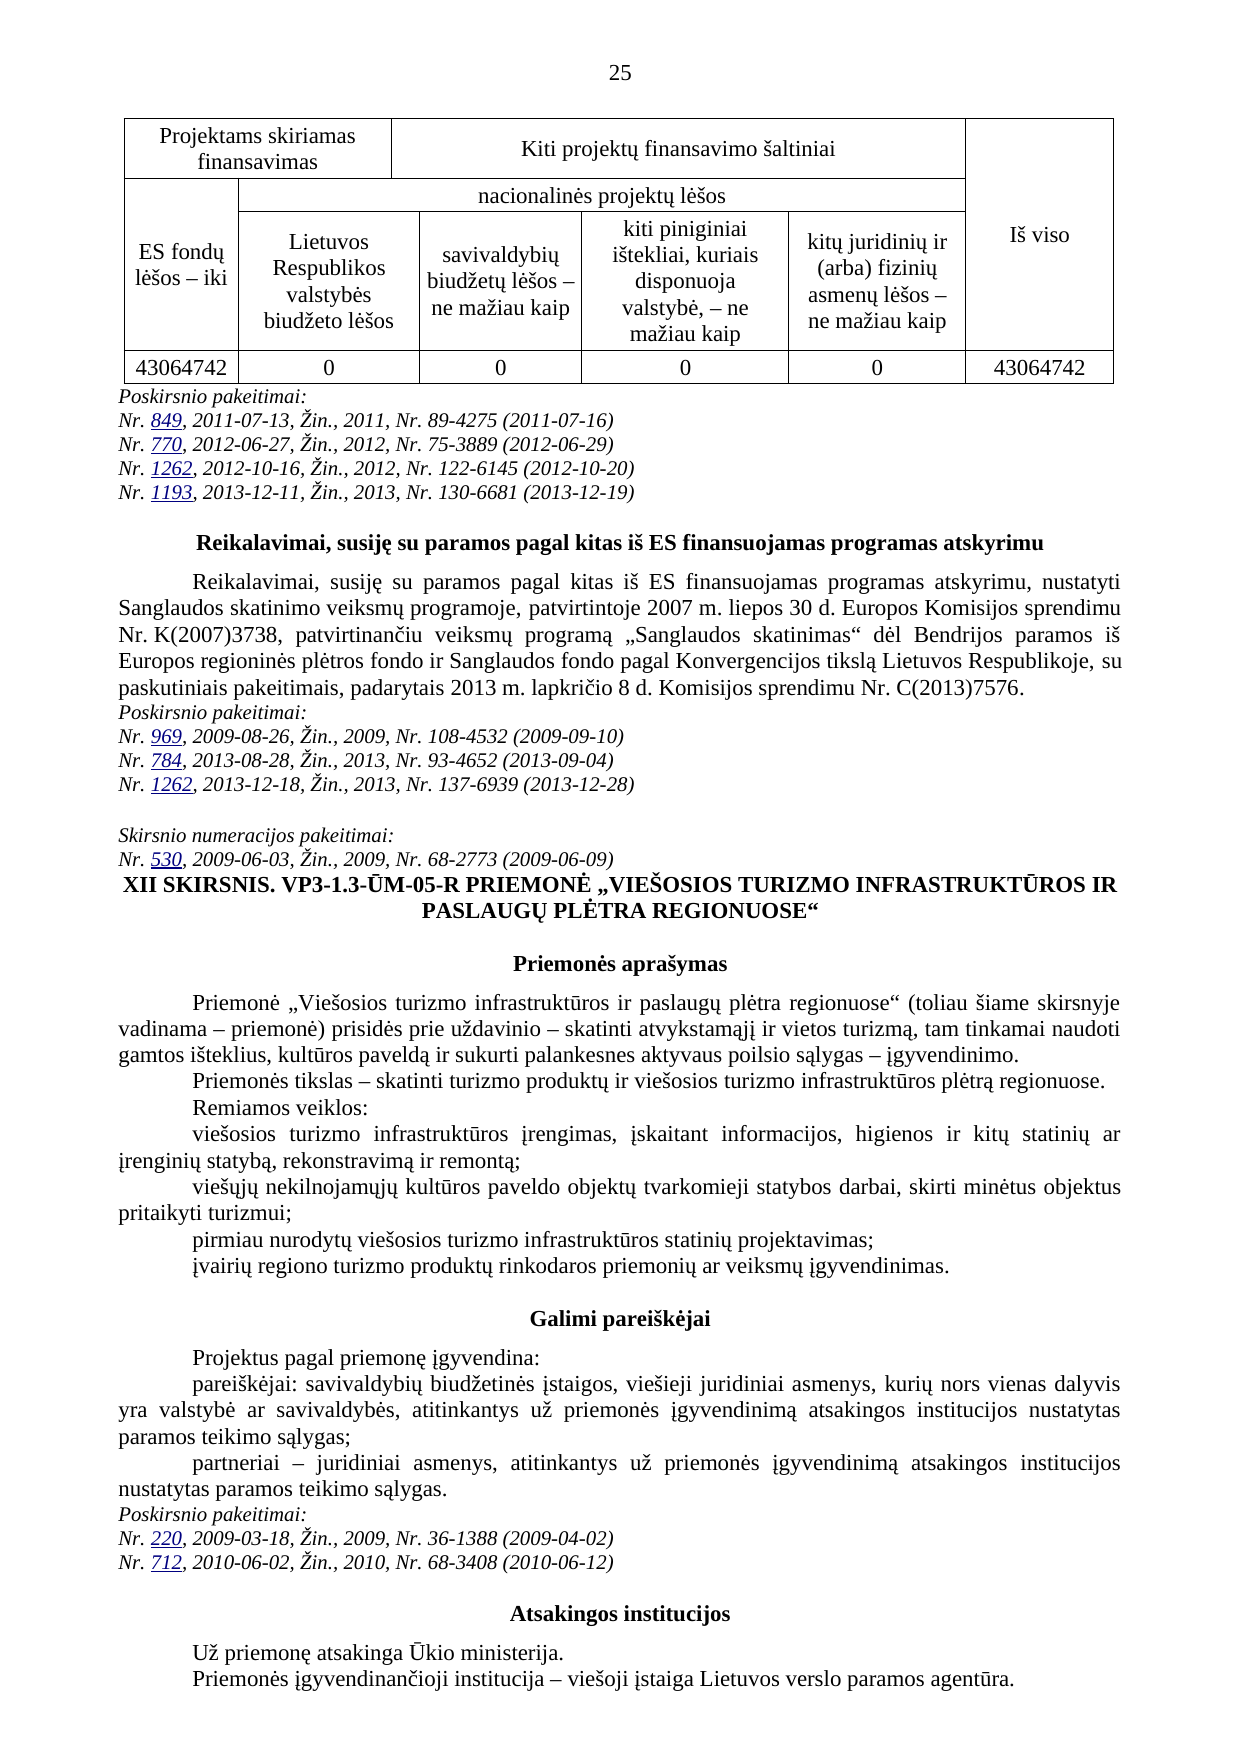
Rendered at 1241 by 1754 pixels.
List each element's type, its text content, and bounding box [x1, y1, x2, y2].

table_header Kiti projektų finansavimo šaltiniai [392, 119, 965, 178]
text Galimi pareiškėjai [118, 1305, 1122, 1331]
text Projektus pagal priemonę įgyvendina: [118, 1344, 1122, 1370]
table_cell 43064742 [966, 351, 1113, 383]
table_cell ES fondų lėšos – iki [125, 179, 238, 349]
text Priemonės įgyvendinančioji institucija – viešoji įstaiga Lietuvos verslo paramos agentūra. [118, 1666, 1122, 1692]
text Nr. 1262, 2012-10-16, Žin., 2012, Nr. 122-6145 (2012-10-20) [118, 456, 1122, 480]
text Priemonės aprašymas [118, 950, 1122, 976]
table_cell savivaldybių biudžetų lėšos – ne mažiau kaip [420, 212, 581, 349]
text Nr. 530, 2009-06-03, Žin., 2009, Nr. 68-2773 (2009-06-09) [118, 847, 1122, 871]
table_cell 0 [420, 351, 581, 383]
text Nr. 220, 2009-03-18, Žin., 2009, Nr. 36-1388 (2009-04-02) [118, 1526, 1122, 1550]
text Nr. 969, 2009-08-26, Žin., 2009, Nr. 108-4532 (2009-09-10) [118, 724, 1122, 748]
text pirmiau nurodytų viešosios turizmo infrastruktūros statinių projektavimas; [118, 1226, 1122, 1252]
text Reikalavimai, susiję su paramos pagal kitas iš ES finansuojamas programas atskyrimu [118, 529, 1122, 556]
table_header Iš viso [966, 119, 1113, 349]
table_cell kitų juridinių ir (arba) fizinių asmenų lėšos – ne mažiau kaip [789, 212, 965, 349]
text Priemonė „Viešosios turizmo infrastruktūros ir paslaugų plėtra regionuose“ (toliau šiame skirsnyje vadinama – priemonė) prisidės prie uždavinio – skatinti atvykstamąjį ir vietos turizmą, tam tinkamai naudoti gamtos išteklius, kultūros paveldą ir sukurti palankesnes aktyvaus poilsio sąlygas – įgyvendinimo. [118, 988, 1122, 1068]
table_cell 0 [582, 351, 788, 383]
text viešosios turizmo infrastruktūros įrengimas, įskaitant informacijos, higienos ir kitų statinių ar įrenginių statybą, rekonstravimą ir remontą; [118, 1120, 1122, 1173]
text Nr. 784, 2013-08-28, Žin., 2013, Nr. 93-4652 (2013-09-04) [118, 748, 1122, 772]
table_cell Lietuvos Respublikos valstybės biudžeto lėšos [239, 212, 419, 349]
text Reikalavimai, susiję su paramos pagal kitas iš ES finansuojamas programas atskyrimu, nustatyti Sanglaudos skatinimo veiksmų programoje, patvirtintoje 2007 m. liepos 30 d. Europos Komisijos sprendimu Nr. K(2007)3738, patvirtinančiu veiksmų programą „Sanglaudos skatinimas“ dėl Bendrijos paramos iš Europos regioninės plėtros fondo ir Sanglaudos fondo pagal Konvergencijos tikslą Lietuvos Respublikoje, su paskutiniais pakeitimais, padarytais 2013 m. lapkričio 8 d. Komisijos sprendimu Nr. C(2013)7576. [118, 568, 1122, 700]
text Atsakingos institucijos [118, 1600, 1122, 1627]
text Nr. 712, 2010-06-02, Žin., 2010, Nr. 68-3408 (2010-06-12) [118, 1550, 1122, 1574]
text Nr. 770, 2012-06-27, Žin., 2012, Nr. 75-3889 (2012-06-29) [118, 432, 1122, 456]
text viešųjų nekilnojamųjų kultūros paveldo objektų tvarkomieji statybos darbai, skirti minėtus objektus pritaikyti turizmui; [118, 1173, 1122, 1226]
text Už priemonę atsakinga Ūkio ministerija. [118, 1639, 1122, 1666]
text pareiškėjai: savivaldybių biudžetinės įstaigos, viešieji juridiniai asmenys, kurių nors vienas dalyvis yra valstybė ar savivaldybės, atitinkantys už priemonės įgyvendinimą atsakingos institucijos nustatytas paramos teikimo sąlygas; [118, 1370, 1122, 1449]
text Remiamos veiklos: [118, 1094, 1122, 1120]
text Skirsnio numeracijos pakeitimai: [118, 822, 1122, 847]
table_cell 0 [789, 351, 965, 383]
text Poskirsnio pakeitimai: [118, 700, 1122, 724]
table_cell kiti piniginiai ištekliai, kuriais disponuoja valstybė, – ne mažiau kaip [582, 212, 788, 349]
text Nr. 1193, 2013-12-11, Žin., 2013, Nr. 130-6681 (2013-12-19) [118, 480, 1122, 504]
table_cell 0 [239, 351, 419, 383]
text partneriai – juridiniai asmenys, atitinkantys už priemonės įgyvendinimą atsakingos institucijos nustatytas paramos teikimo sąlygas. [118, 1449, 1122, 1502]
text įvairių regiono turizmo produktų rinkodaros priemonių ar veiksmų įgyvendinimas. [118, 1252, 1122, 1278]
text Nr. 849, 2011-07-13, Žin., 2011, Nr. 89-4275 (2011-07-16) [118, 408, 1122, 432]
text Priemonės tikslas – skatinti turizmo produktų ir viešosios turizmo infrastruktūros plėtrą regionuose. [118, 1068, 1122, 1094]
text Nr. 1262, 2013-12-18, Žin., 2013, Nr. 137-6939 (2013-12-28) [118, 772, 1122, 796]
text Poskirsnio pakeitimai: [118, 1502, 1122, 1526]
subtitle XII SKIRSNIS. VP3-1.3-ŪM-05-R PRIEMONĖ „VIEŠOSIOS TURIZMO INFRASTRUKTŪROS IR PASLAUGŲ PLĖTRA REGIONUOSE“ [118, 871, 1122, 923]
text Poskirsnio pakeitimai: [118, 384, 1122, 408]
table_header Projektams skiriamas finansavimas [125, 119, 391, 178]
table_cell 43064742 [125, 351, 238, 383]
table_cell nacionalinės projektų lėšos [239, 179, 965, 211]
